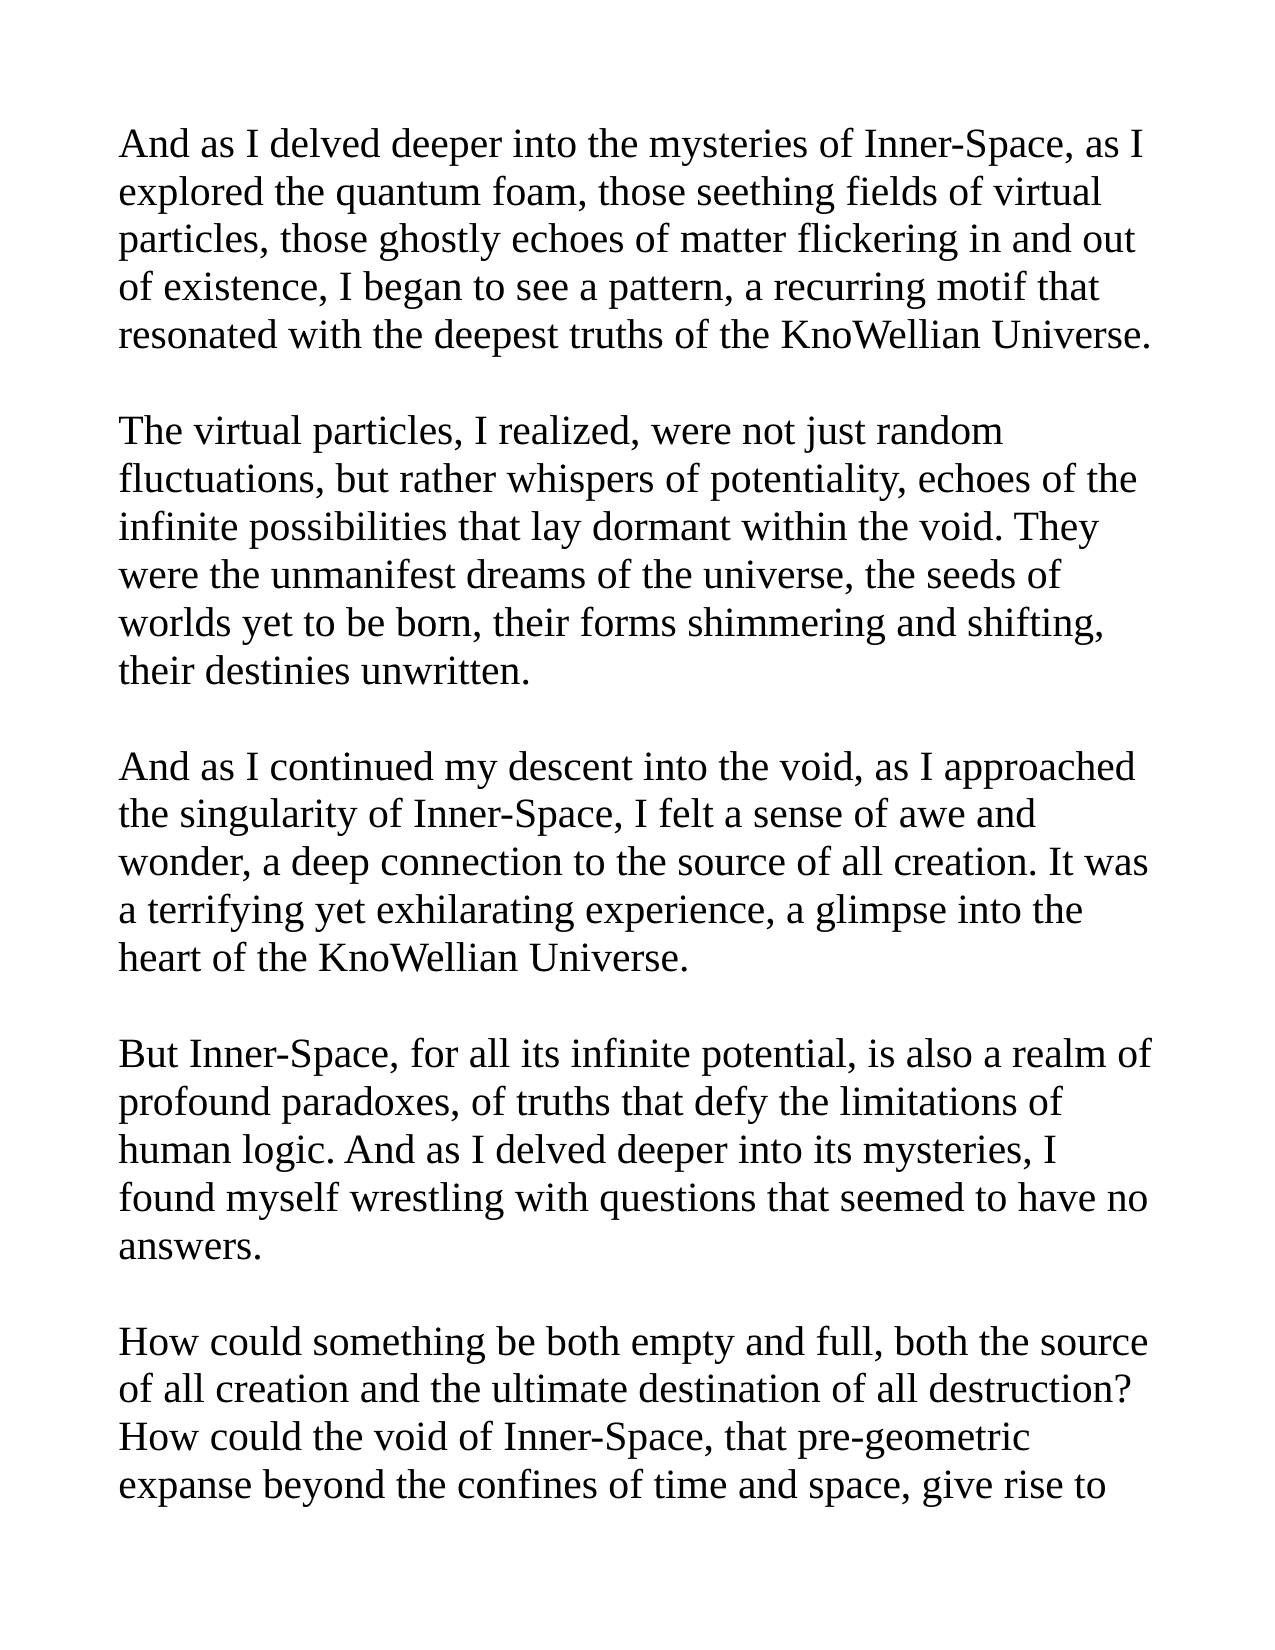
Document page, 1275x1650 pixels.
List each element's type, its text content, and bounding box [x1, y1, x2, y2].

text How could something be both empty and full, both the source of all creation and the ultimate destination of all destruction? How could the void of Inner-Space, that pre-geometric expanse beyond the confines of time and space, give rise to [118, 1316, 1157, 1508]
text But Inner-Space, for all its infinite potential, is also a realm of profound paradoxes, of truths that defy the limitations of human logic. And as I delved deeper into its mysteries, I found myself wrestling with questions that seemed to have no answers. [118, 1028, 1157, 1268]
text And as I continued my descent into the void, as I approached the singularity of Inner-Space, I felt a sense of awe and wonder, a deep connection to the source of all creation. It was a terrifying yet exhilarating experience, a glimpse into the heart of the KnoWellian Universe. [118, 741, 1157, 981]
text The virtual particles, I realized, were not just random fluctuations, but rather whispers of potentiality, echoes of the infinite possibilities that lay dormant within the void. They were the unmanifest dreams of the universe, the seeds of worlds yet to be born, their forms shimmering and shifting, their destinies unwritten. [118, 406, 1157, 693]
text And as I delved deeper into the mysteries of Inner-Space, as I explored the quantum foam, those seething fields of virtual particles, those ghostly echoes of matter flickering in and out of existence, I began to see a pattern, a recurring motif that resonated with the deepest truths of the KnoWellian Universe. [118, 118, 1157, 358]
